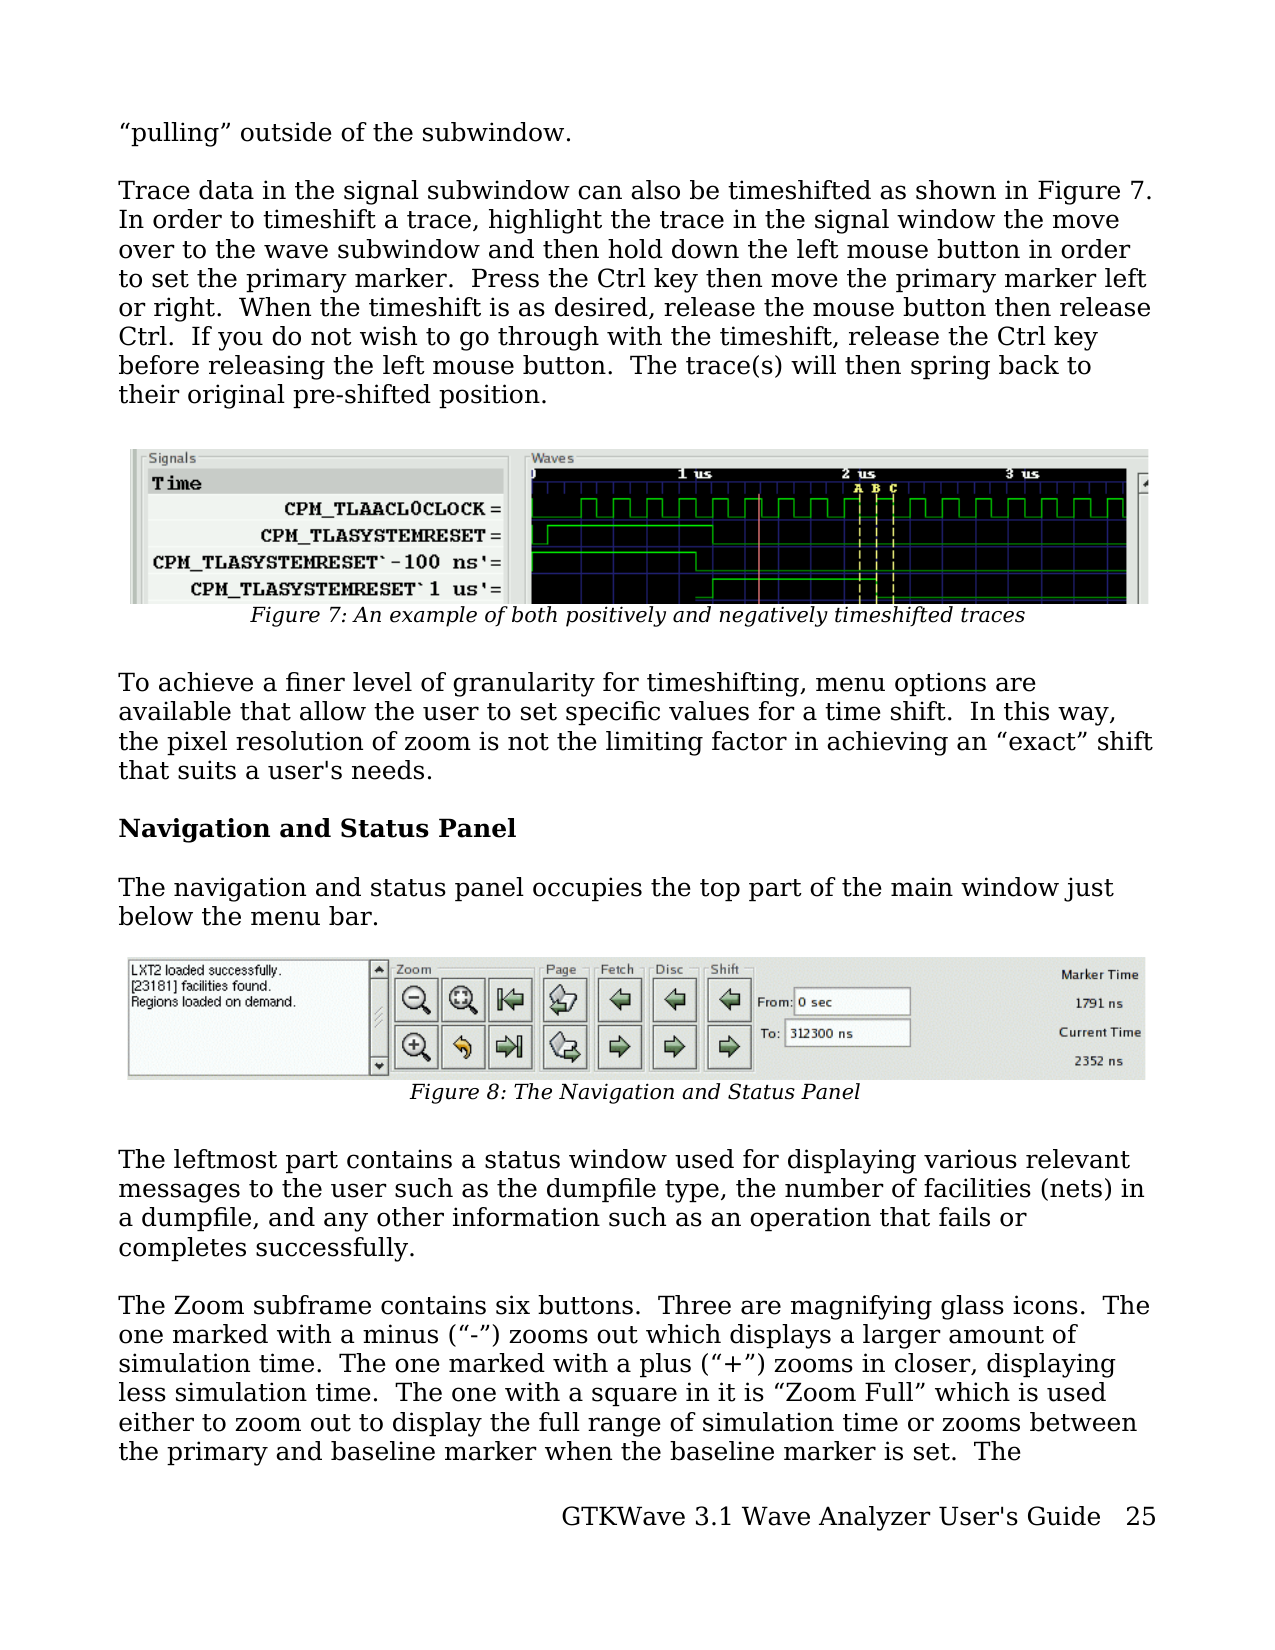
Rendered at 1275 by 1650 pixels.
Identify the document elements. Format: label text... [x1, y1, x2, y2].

text Figure 7: An example of both positively and negatively timeshifted traces [130, 604, 1148, 627]
text To achieve a finer level of granularity for timeshifting, menu options are available that allow the user to set specific values for a time shift. In this way, the pixel resolution of zoom is not the limiting factor in achieving an “exact” shift that suits a user's needs. [118, 410, 1157, 785]
text The Zoom subframe contains six buttons. Three are magnifying glass icons. The one marked with a minus (“-”) zooms out which displays a larger amount of simulation time. The one marked with a plus (“+”) zooms in closer, displaying less simulation time. The one with a square in it is “Zoom Full” which is used either to zoom out to display the full range of simulation time or zooms between the primary and baseline marker when the baseline marker is set. The [118, 1291, 1157, 1466]
text Navigation and Status Panel [118, 814, 1157, 844]
picture [130, 449, 1149, 604]
text The navigation and status panel occupies the top part of the main window just below the menu bar. [118, 873, 1157, 931]
text “pulling” outside of the subwindow. [118, 118, 1157, 147]
text Figure 8: The Navigation and Status Panel [127, 1080, 1145, 1104]
text Trace data in the signal subwindow can also be timeshifted as shown in Figure 7. In order to timeshift a trace, highlight the trace in the signal window the move over to the wave subwindow and then hold down the left mouse button in order to set the primary marker. Press the Ctrl key then move the primary marker left or right. When the timeshift is as desired, release the mouse button then release Ctrl. If you do not wish to go through with the timeshift, release the Ctrl key before releasing the left mouse button. The trace(s) will then spring back to their original pre-shifted position. [118, 176, 1157, 410]
text The leftmost part contains a status window used for displaying various relevant messages to the user such as the dumpfile type, the number of facilities (nets) in a dumpfile, and any other information such as an operation that fails or completes successfully. [118, 931, 1157, 1262]
picture [127, 957, 1146, 1080]
